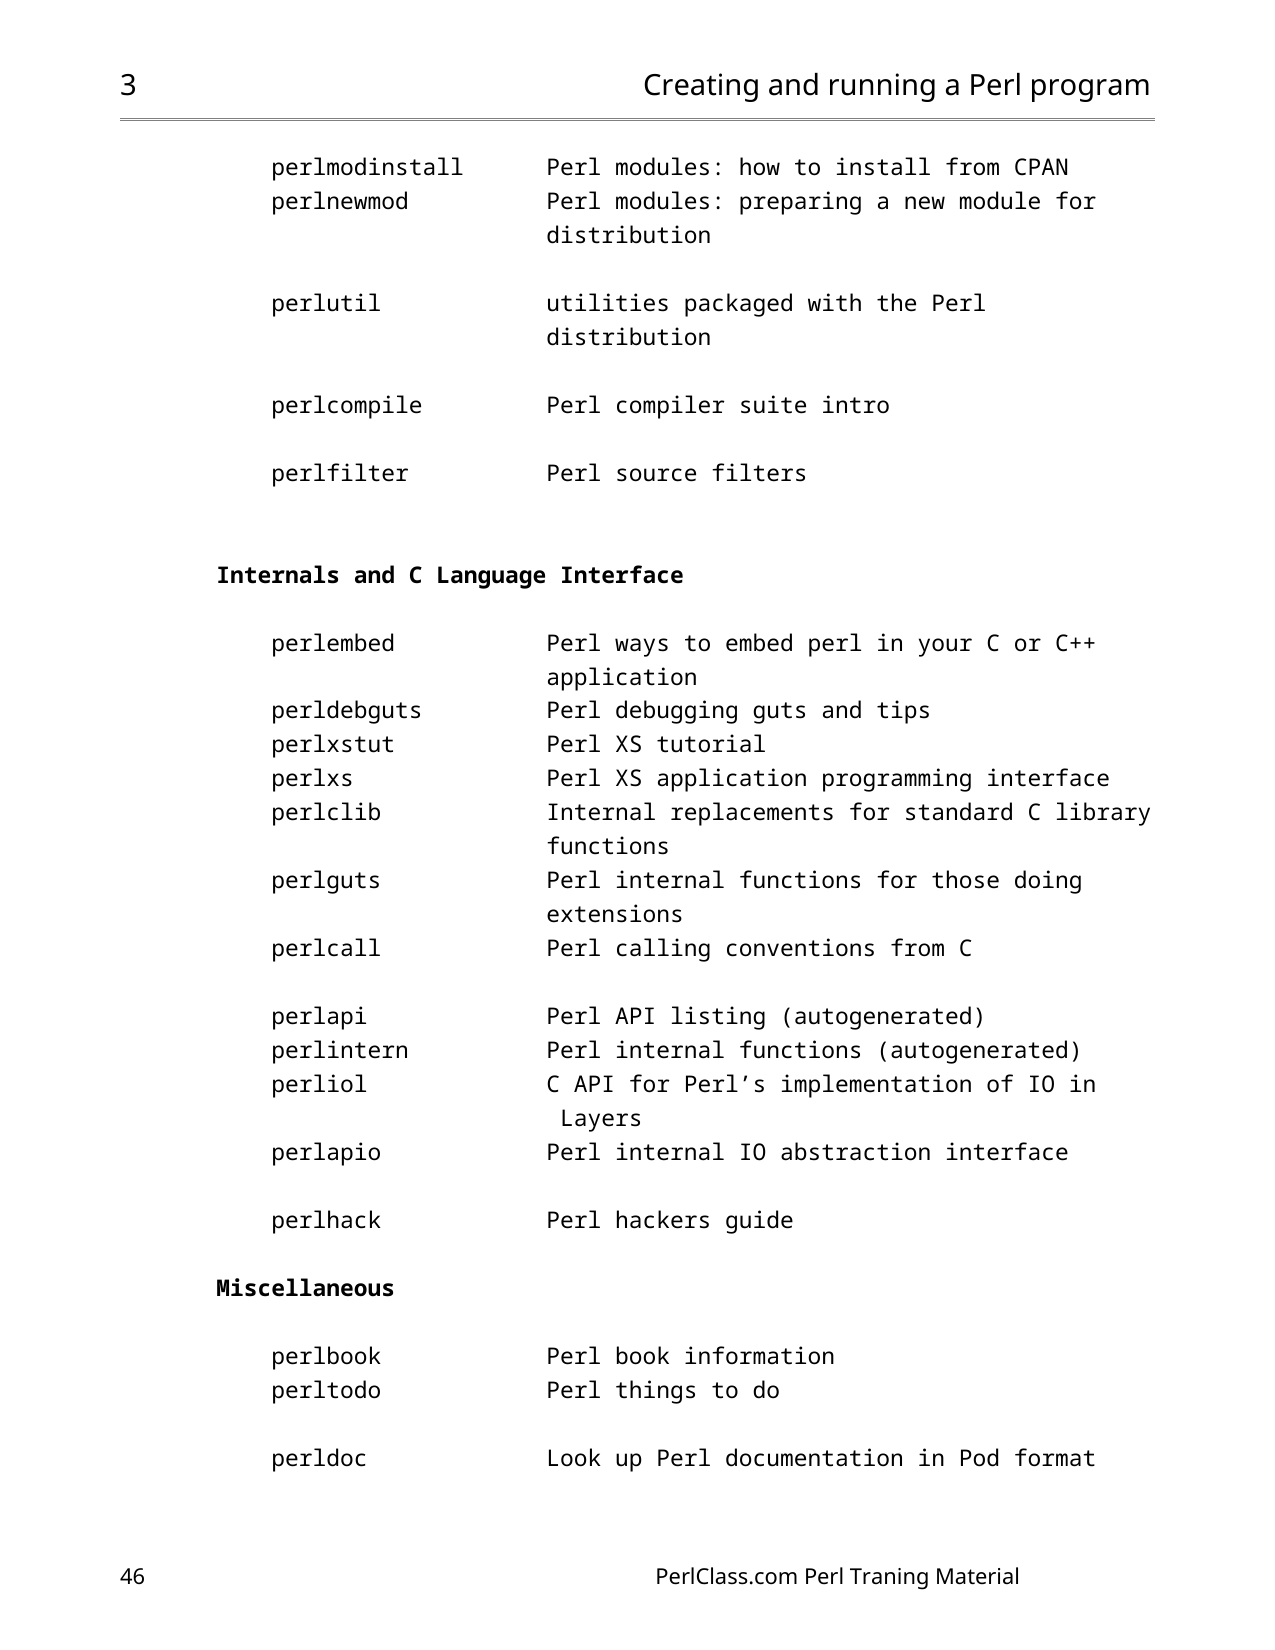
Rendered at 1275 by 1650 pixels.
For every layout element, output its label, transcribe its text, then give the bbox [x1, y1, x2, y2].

text perlapi Perl API listing (autogenerated) [120, 999, 1155, 1031]
text perlguts Perl internal functions for those doing [120, 863, 1155, 896]
text perlclib Internal replacements for standard C library [120, 795, 1155, 828]
text distribution [120, 218, 1155, 250]
text perlxstut Perl XS tutorial [120, 727, 1155, 760]
text Internals and C Language Interface [120, 557, 1155, 590]
text perlcompile Perl compiler suite intro [120, 388, 1155, 420]
text perlhack Perl hackers guide [120, 1203, 1155, 1235]
text Layers [120, 1101, 1155, 1133]
text perltodo Perl things to do [120, 1372, 1155, 1405]
text Miscellaneous [120, 1271, 1155, 1303]
text functions [120, 829, 1155, 862]
text perldoc Look up Perl documentation in Pod format [120, 1440, 1155, 1473]
text perlintern Perl internal functions (autogenerated) [120, 1033, 1155, 1065]
text perlnewmod Perl modules: preparing a new module for [120, 184, 1155, 216]
text perlfilter Perl source filters [120, 456, 1155, 488]
text application [120, 659, 1155, 692]
text distribution [120, 320, 1155, 352]
text perlembed Perl ways to embed perl in your C or C++ [120, 625, 1155, 658]
text perlxs Perl XS application programming interface [120, 761, 1155, 794]
text perlapio Perl internal IO abstraction interface [120, 1135, 1155, 1167]
text perliol C API for Perl’s implementation of IO in [120, 1067, 1155, 1099]
text perlmodinstall Perl modules: how to install from CPAN [120, 150, 1155, 182]
text extensions [120, 897, 1155, 929]
text perlcall Perl calling conventions from C [120, 931, 1155, 963]
text perldebguts Perl debugging guts and tips [120, 693, 1155, 726]
text perlbook Perl book information [120, 1338, 1155, 1371]
text perlutil utilities packaged with the Perl [120, 286, 1155, 318]
